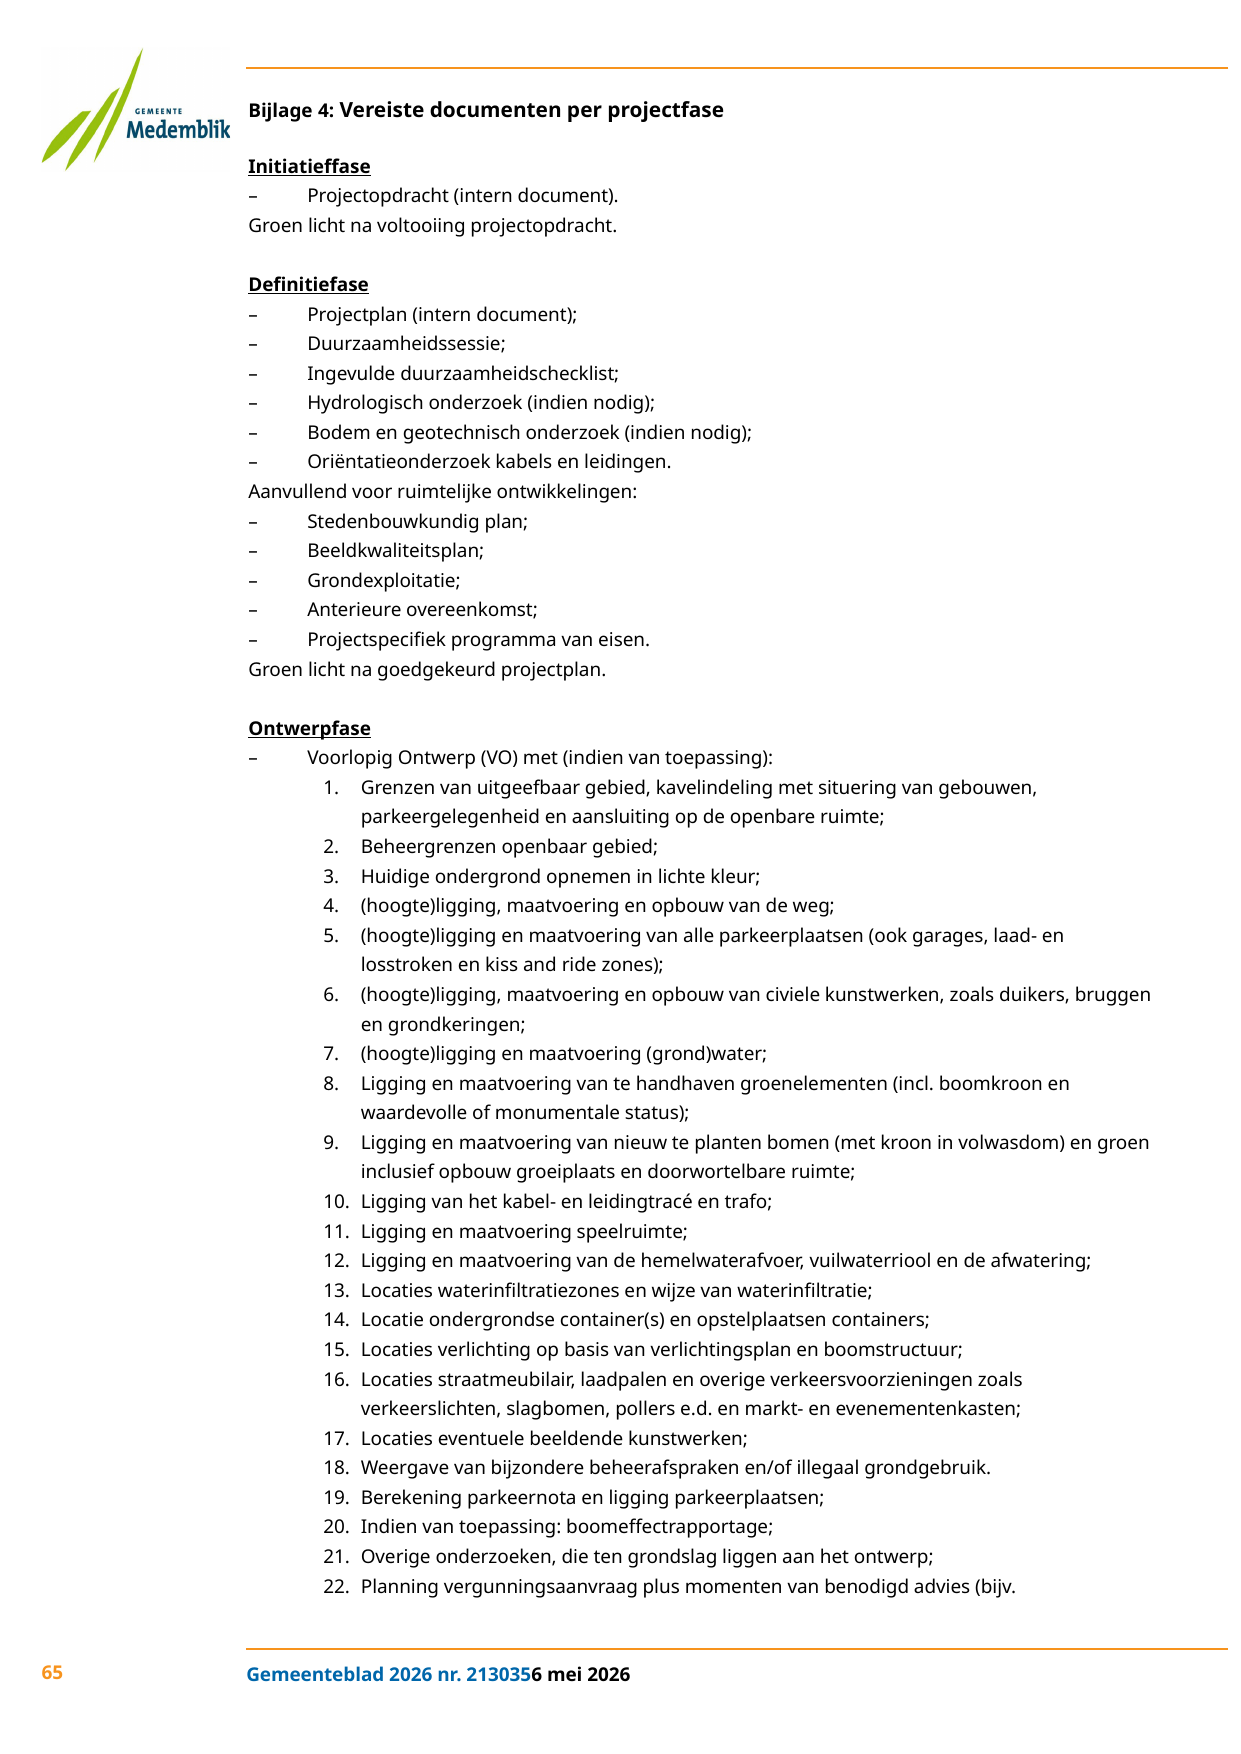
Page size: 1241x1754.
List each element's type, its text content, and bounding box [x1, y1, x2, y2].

list Ligging van het kabel- en leidingtracé en trafo; [323, 1188, 1152, 1214]
list Anterieure overeenkomst; [248, 597, 1152, 622]
text Definitiefase [248, 271, 1152, 297]
list Projectplan (intern document); [248, 301, 1152, 327]
text Initiatieffase [248, 153, 1152, 179]
list Duurzaamheidssessie; [248, 330, 1152, 356]
list Hydrologisch onderzoek (indien nodig); [248, 389, 1152, 415]
list Stedenbouwkundig plan; [248, 508, 1152, 534]
list (hoogte)ligging, maatvoering en opbouw van civiele kunstwerken, zoals duikers, bruggen en grondkeringen; [323, 981, 1152, 1037]
text Bijlage 4: Vereiste documenten per projectfase [248, 95, 1152, 123]
list Ligging en maatvoering van te handhaven groenelementen (incl. boomkroon en waardevolle of monumentale status); [323, 1070, 1152, 1125]
list Huidige ondergrond opnemen in lichte kleur; [323, 863, 1152, 889]
text Ontwerpfase [248, 715, 1152, 741]
list Bodem en geotechnisch onderzoek (indien nodig); [248, 419, 1152, 445]
list Locatie ondergrondse container(s) en opstelplaatsen containers; [323, 1307, 1152, 1332]
list Ligging en maatvoering van nieuw te planten bomen (met kroon in volwasdom) en groen inclusief opbouw groeiplaats en doorwortelbare ruimte; [323, 1129, 1152, 1184]
list Locaties waterinfiltratiezones en wijze van waterinfiltratie; [323, 1277, 1152, 1303]
list Berekening parkeernota en ligging parkeerplaatsen; [323, 1484, 1152, 1510]
list Grenzen van uitgeefbaar gebied, kavelindeling met situering van gebouwen, parkeergelegenheid en aansluiting op de openbare ruimte; [323, 774, 1152, 829]
list (hoogte)ligging en maatvoering (grond)water; [323, 1040, 1152, 1066]
list Beheergrenzen openbaar gebied; [323, 833, 1152, 859]
list Voorlopig Ontwerp (VO) met (indien van toepassing): [248, 744, 1152, 770]
text Groen licht na goedgekeurd projectplan. [248, 656, 1152, 682]
list Beeldkwaliteitsplan; [248, 537, 1152, 563]
list Planning vergunningsaanvraag plus momenten van benodigd advies (bijv. [323, 1573, 1152, 1599]
picture [41, 47, 231, 172]
list Ligging en maatvoering van de hemelwaterafvoer, vuilwaterriool en de afwatering; [323, 1247, 1152, 1273]
list Weergave van bijzondere beheerafspraken en/of illegaal grondgebruik. [323, 1454, 1152, 1480]
list Ingevulde duurzaamheidschecklist; [248, 360, 1152, 386]
text Aanvullend voor ruimtelijke ontwikkelingen: [248, 478, 1152, 504]
list Locaties verlichting op basis van verlichtingsplan en boomstructuur; [323, 1336, 1152, 1362]
list Indien van toepassing: boomeffectrapportage; [323, 1514, 1152, 1539]
list Locaties eventuele beeldende kunstwerken; [323, 1425, 1152, 1451]
list Grondexploitatie; [248, 567, 1152, 593]
text Groen licht na voltooiing projectopdracht. [248, 212, 1152, 238]
list Projectspecifiek programma van eisen. [248, 626, 1152, 652]
list (hoogte)ligging en maatvoering van alle parkeerplaatsen (ook garages, laad- en losstroken en kiss and ride zones); [323, 922, 1152, 977]
list Locaties straatmeubilair, laadpalen en overige verkeersvoorzieningen zoals verkeerslichten, slagbomen, pollers e.d. en markt- en evenementenkasten; [323, 1366, 1152, 1421]
list Oriëntatieonderzoek kabels en leidingen. [248, 449, 1152, 474]
list Ligging en maatvoering speelruimte; [323, 1218, 1152, 1244]
list Overige onderzoeken, die ten grondslag liggen aan het ontwerp; [323, 1543, 1152, 1569]
list Projectopdracht (intern document). [248, 182, 1152, 208]
list (hoogte)ligging, maatvoering en opbouw van de weg; [323, 892, 1152, 918]
